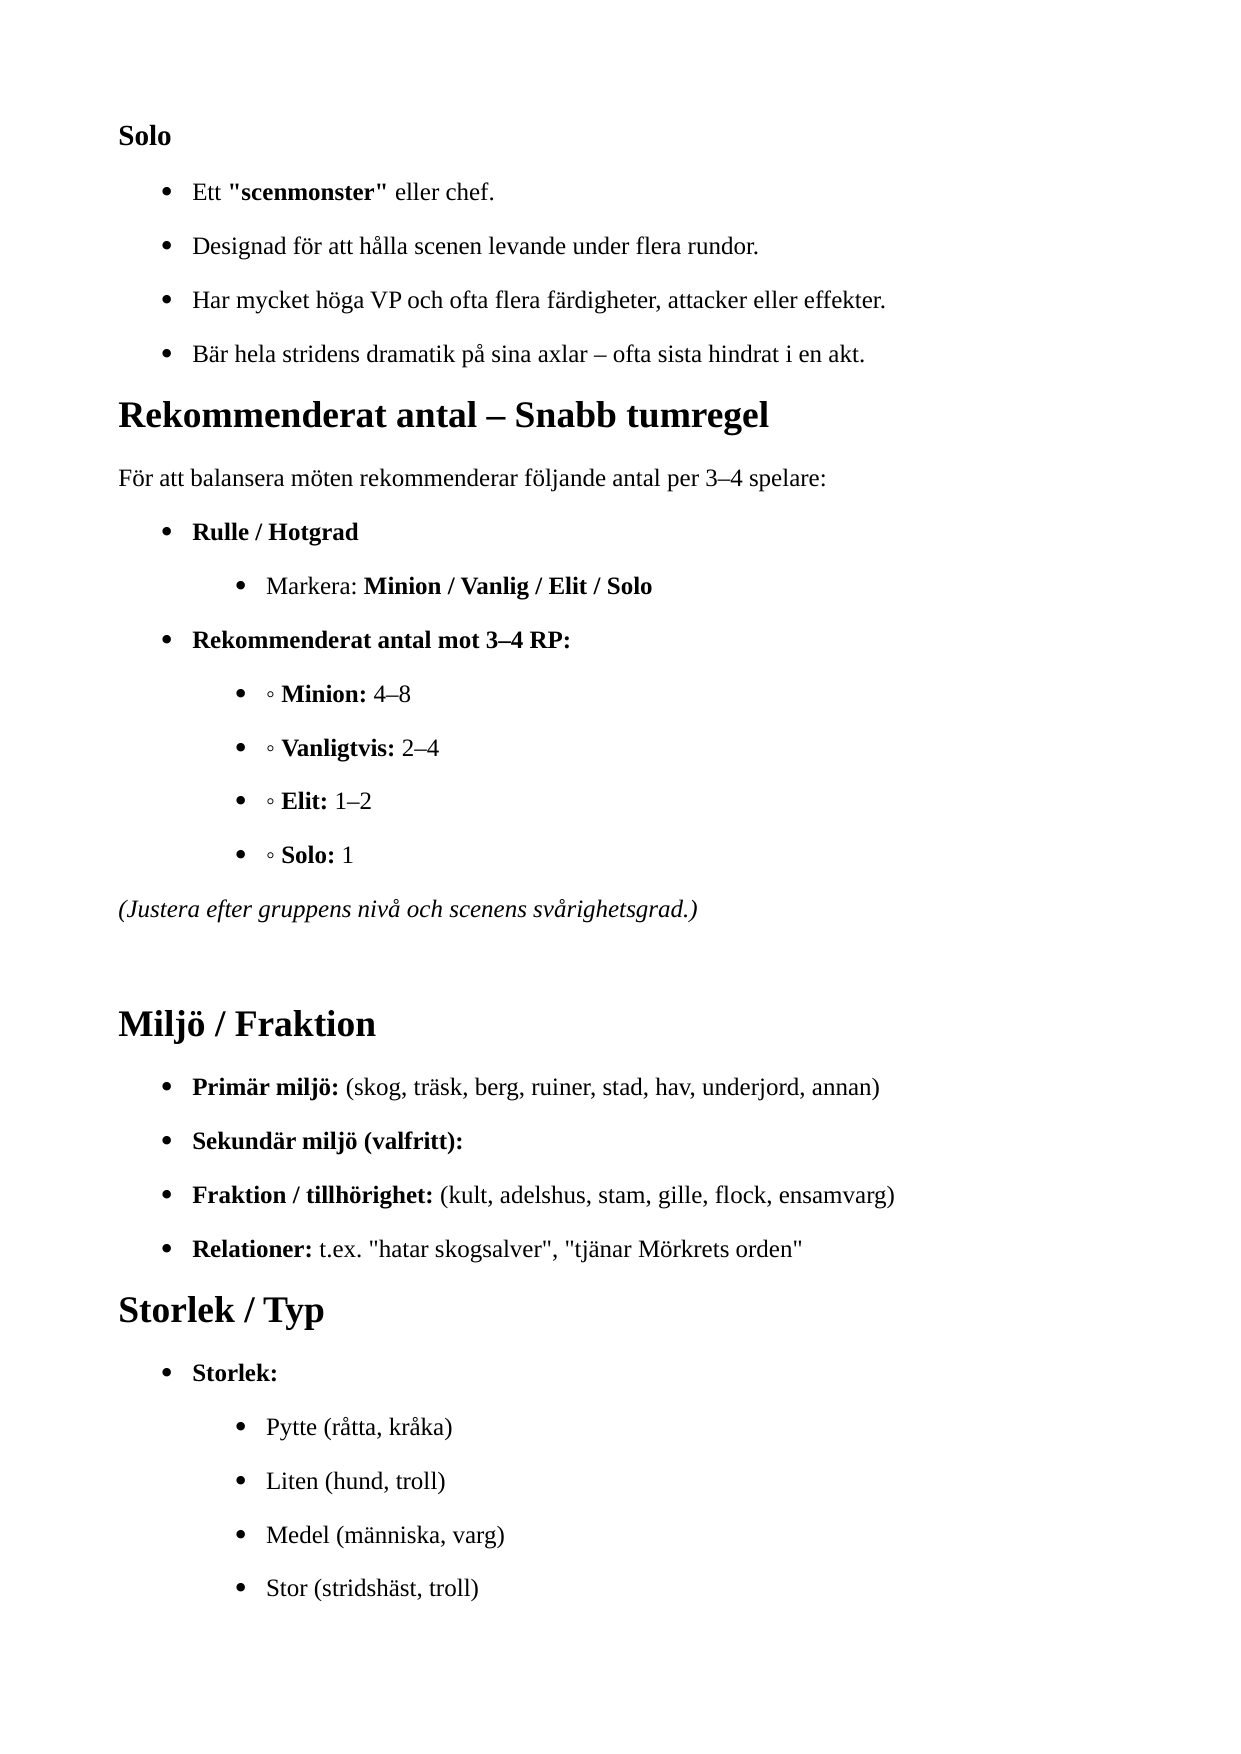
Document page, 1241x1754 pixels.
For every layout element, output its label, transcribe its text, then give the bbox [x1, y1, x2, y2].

list Rulle / Hotgrad [162, 517, 1122, 546]
list Pytte (råtta, kråka) [236, 1412, 1122, 1441]
subtitle Storlek / Typ [118, 1288, 1122, 1331]
list Ett "scenmonster" eller chef. [162, 177, 1122, 206]
list Bär hela stridens dramatik på sina axlar – ofta sista hindrat i en akt. [162, 339, 1122, 368]
list Har mycket höga VP och ofta flera färdigheter, attacker eller effekter. [162, 285, 1122, 314]
list Storlek: [162, 1358, 1122, 1387]
list Markera: Minion / Vanlig / Elit / Solo [236, 571, 1122, 600]
list Sekundär miljö (valfritt): [162, 1126, 1122, 1155]
subtitle Miljö / Fraktion [118, 1002, 1122, 1045]
list ◦ Elit: 1–2 [236, 786, 1122, 815]
list ◦ Minion: 4–8 [236, 679, 1122, 707]
list ◦ Solo: 1 [236, 840, 1122, 869]
text För att balansera möten rekommenderar följande antal per 3–4 spelare: [118, 463, 1122, 492]
list Medel (människa, varg) [236, 1520, 1122, 1548]
list Designad för att hålla scenen levande under flera rundor. [162, 231, 1122, 260]
text (Justera efter gruppens nivå och scenens svårighetsgrad.) [118, 894, 1122, 923]
list Rekommenderat antal mot 3–4 RP: [162, 625, 1122, 654]
subtitle Solo [118, 118, 1122, 152]
list Stor (stridshäst, troll) [236, 1573, 1122, 1602]
list Relationer: t.ex. "hatar skogsalver", "tjänar Mörkrets orden" [162, 1234, 1122, 1263]
list Fraktion / tillhörighet: (kult, adelshus, stam, gille, flock, ensamvarg) [162, 1180, 1122, 1209]
subtitle Rekommenderat antal – Snabb tumregel [118, 393, 1122, 436]
list Primär miljö: (skog, träsk, berg, ruiner, stad, hav, underjord, annan) [162, 1072, 1122, 1101]
list ◦ Vanligtvis: 2–4 [236, 733, 1122, 761]
list Liten (hund, troll) [236, 1466, 1122, 1494]
